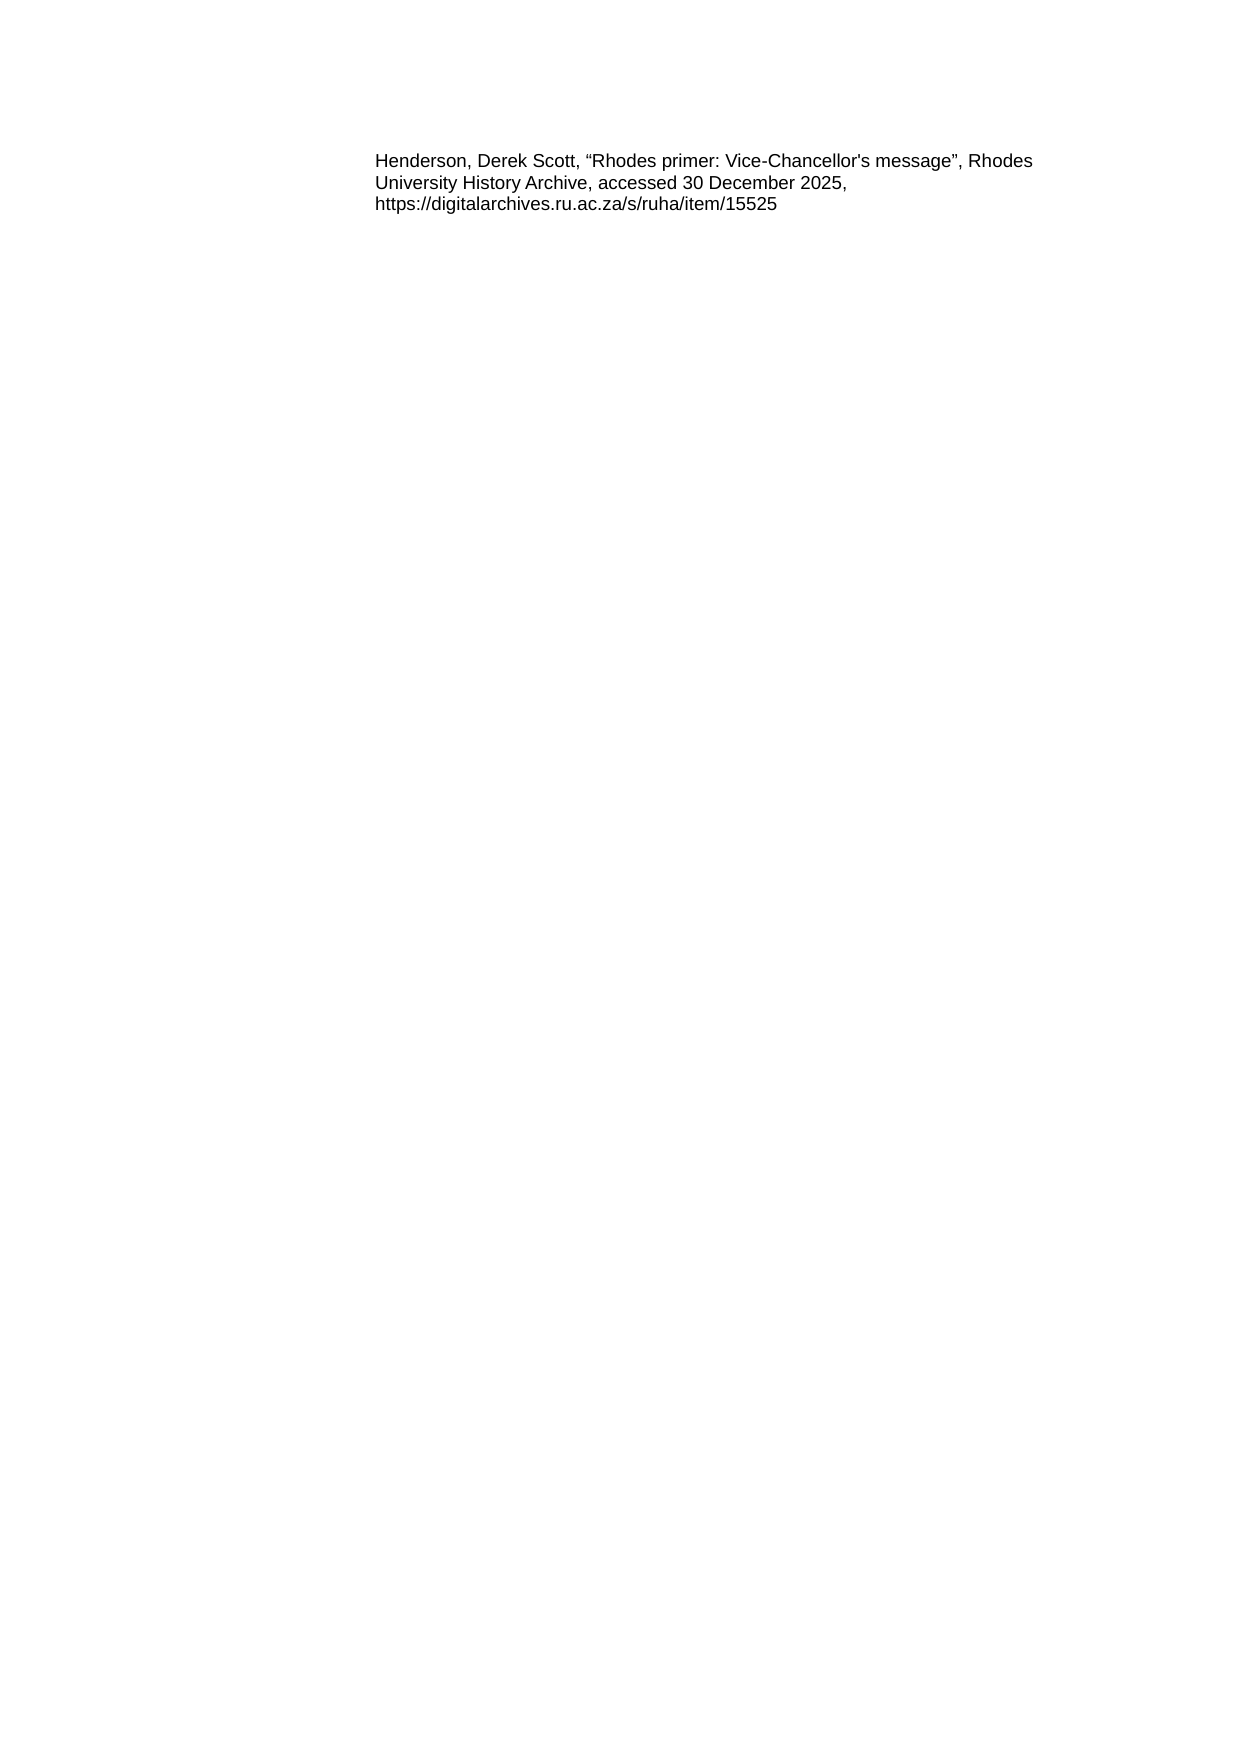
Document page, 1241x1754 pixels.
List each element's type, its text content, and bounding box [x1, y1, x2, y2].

text Henderson, Derek Scott, “Rhodes primer: Vice-Chancellor's message”, Rhodes University History Archive, accessed 30 December 2025, https://digitalarchives.ru.ac.za/s/ruha/item/15525 [375, 150, 1090, 215]
